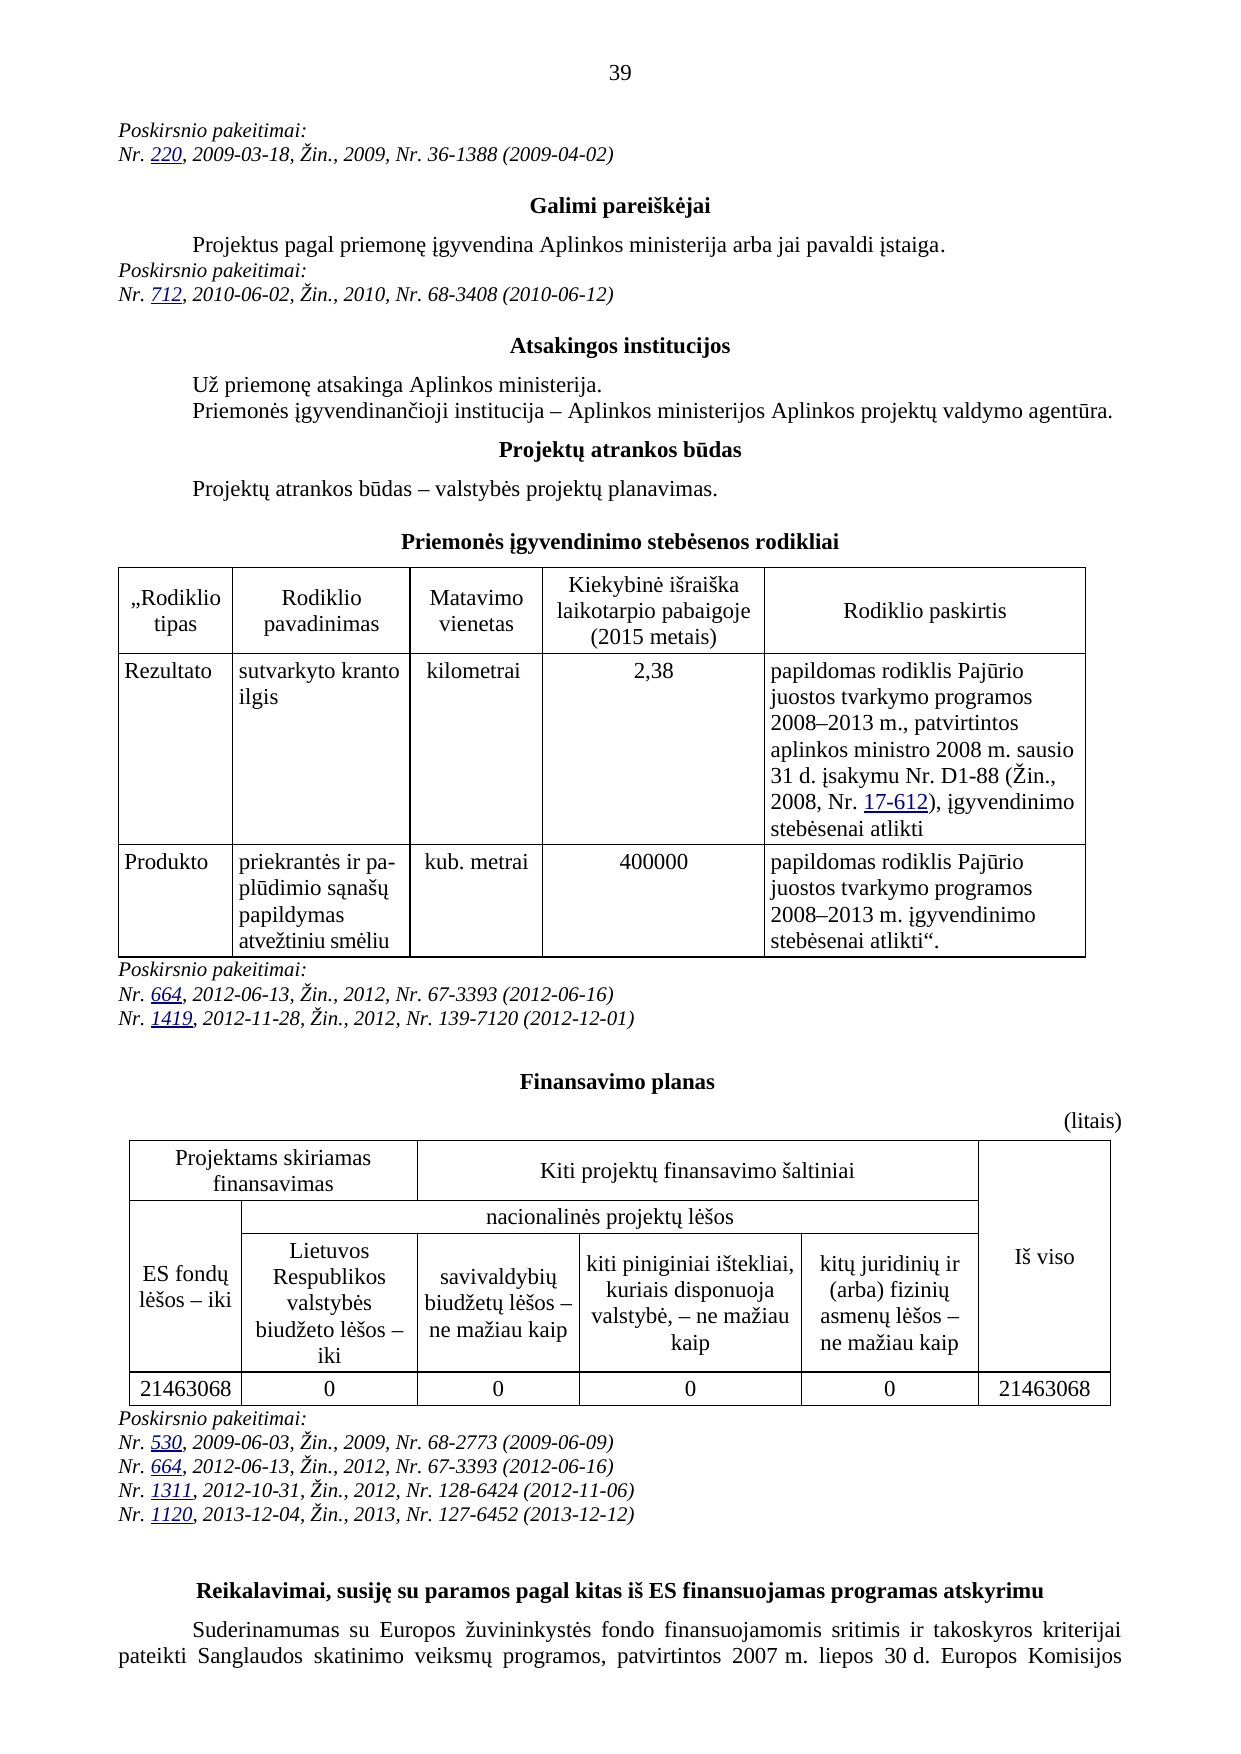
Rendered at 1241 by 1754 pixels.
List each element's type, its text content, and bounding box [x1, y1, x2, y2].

table_header Projektams skiriamas finansavimas [130, 1141, 417, 1199]
text Projektus pagal priemonę įgyvendina Aplinkos ministerija arba jai pavaldi įstaiga. [118, 231, 1122, 258]
text Nr. 664, 2012-06-13, Žin., 2012, Nr. 67-3393 (2012-06-16) [118, 981, 1122, 1006]
text (litais) [118, 1107, 1122, 1134]
text Nr. 530, 2009-06-03, Žin., 2009, Nr. 68-2773 (2009-06-09) [118, 1430, 1122, 1454]
table_cell Produkto [119, 845, 232, 956]
table_cell 21463068 [979, 1373, 1110, 1404]
table_cell 400000 [543, 845, 764, 956]
table_cell kub. metrai [411, 845, 542, 956]
text Priemonės įgyvendinančioji institucija – Aplinkos ministerijos Aplinkos projektų valdymo agentūra. [118, 397, 1122, 424]
text Projektų atrankos būdas – valstybės projektų planavimas. [118, 475, 1122, 502]
text Nr. 1120, 2013-12-04, Žin., 2013, Nr. 127-6452 (2013-12-12) [118, 1502, 1122, 1526]
table_cell kiti piniginiai ištekliai, kuriais disponuoja valstybė, – ne mažiau kaip [580, 1234, 801, 1371]
table_cell 0 [418, 1373, 579, 1404]
text Nr. 220, 2009-03-18, Žin., 2009, Nr. 36-1388 (2009-04-02) [118, 142, 1122, 166]
table_cell priekrantės ir pa­­plūdimio są­na­šų papildymas atvežtiniu smėliu [233, 845, 409, 956]
text Projektų atrankos būdas [118, 436, 1122, 463]
table_cell 0 [580, 1373, 801, 1404]
table_header Kiti projektų finansavimo šaltiniai [418, 1141, 978, 1199]
table_header Rodiklio pavadinimas [233, 568, 409, 653]
table_cell nacionalinės projektų lėšos [242, 1201, 978, 1233]
text Poskirsnio pakeitimai: [118, 258, 1122, 282]
text Nr. 712, 2010-06-02, Žin., 2010, Nr. 68-3408 (2010-06-12) [118, 282, 1122, 306]
text Nr. 664, 2012-06-13, Žin., 2012, Nr. 67-3393 (2012-06-16) [118, 1454, 1122, 1478]
table_header Rodiklio paskirtis [765, 568, 1085, 653]
table_header Matavimo vienetas [411, 568, 542, 653]
table_cell 2,38 [543, 654, 764, 844]
text Atsakingos institucijos [118, 332, 1122, 359]
table_cell Lietuvos Respublikos valstybės biudžeto lėšos – iki [242, 1234, 417, 1371]
text Už priemonę atsakinga Aplinkos ministerija. [118, 371, 1122, 397]
table_cell 0 [242, 1373, 417, 1404]
text Poskirsnio pakeitimai: [118, 957, 1122, 981]
text Reikalavimai, susiję su paramos pagal kitas iš ES finansuojamas programas atskyrimu [118, 1577, 1122, 1604]
table_cell kitų juridinių ir (arba) fizinių asmenų lėšos – ne mažiau kaip [802, 1234, 978, 1371]
table_header Kiekybinė išraiška laikotarpio pabaigoje (2015 metais) [543, 568, 764, 653]
table_cell papildomas rodiklis Pajūrio juostos tvarkymo programos 2008–2013 m. įgyvendinimo stebėsenai atlikti“. [765, 845, 1085, 956]
table_cell savivaldybių biudžetų lėšos – ne mažiau kaip [418, 1234, 579, 1371]
text Poskirsnio pakeitimai: [118, 1406, 1122, 1430]
text Priemonės įgyvendinimo stebėsenos rodikliai [118, 528, 1122, 554]
table_cell sutvarkyto kranto ilgis [233, 654, 409, 844]
text Nr. 1419, 2012-11-28, Žin., 2012, Nr. 139-7120 (2012-12-01) [118, 1006, 1122, 1029]
table_cell 21463068 [130, 1373, 241, 1404]
text Poskirsnio pakeitimai: [118, 118, 1122, 142]
text Nr. 1311, 2012-10-31, Žin., 2012, Nr. 128-6424 (2012-11-06) [118, 1478, 1122, 1502]
text Suderinamumas su Europos žuvininkystės fondo finansuojamomis sritimis ir takoskyros kriterijai pateikti Sanglaudos skatinimo veiksmų programos, patvirtintos 2007 m. liepos 30 d. Europos Komisijos [118, 1616, 1122, 1669]
text Galimi pareiškėjai [118, 193, 1122, 219]
text Finansavimo planas [118, 1068, 1122, 1095]
table_cell 0 [802, 1373, 978, 1404]
table_cell ES fondų lėšos – iki [130, 1201, 241, 1371]
table_cell Rezultato [119, 654, 232, 844]
table_cell papildomas rodiklis Pajūrio juostos tvarkymo programos 2008–2013 m., patvirtintos aplinkos ministro 2008 m. sausio 31 d. įsakymu Nr. D1-88 (Žin., 2008, Nr. 17-612), įgyvendinimo stebėsenai atlikti [765, 654, 1085, 844]
table_cell kilometrai [411, 654, 542, 844]
table_header „Rodiklio tipas [119, 568, 232, 653]
table_header Iš viso [979, 1141, 1110, 1371]
